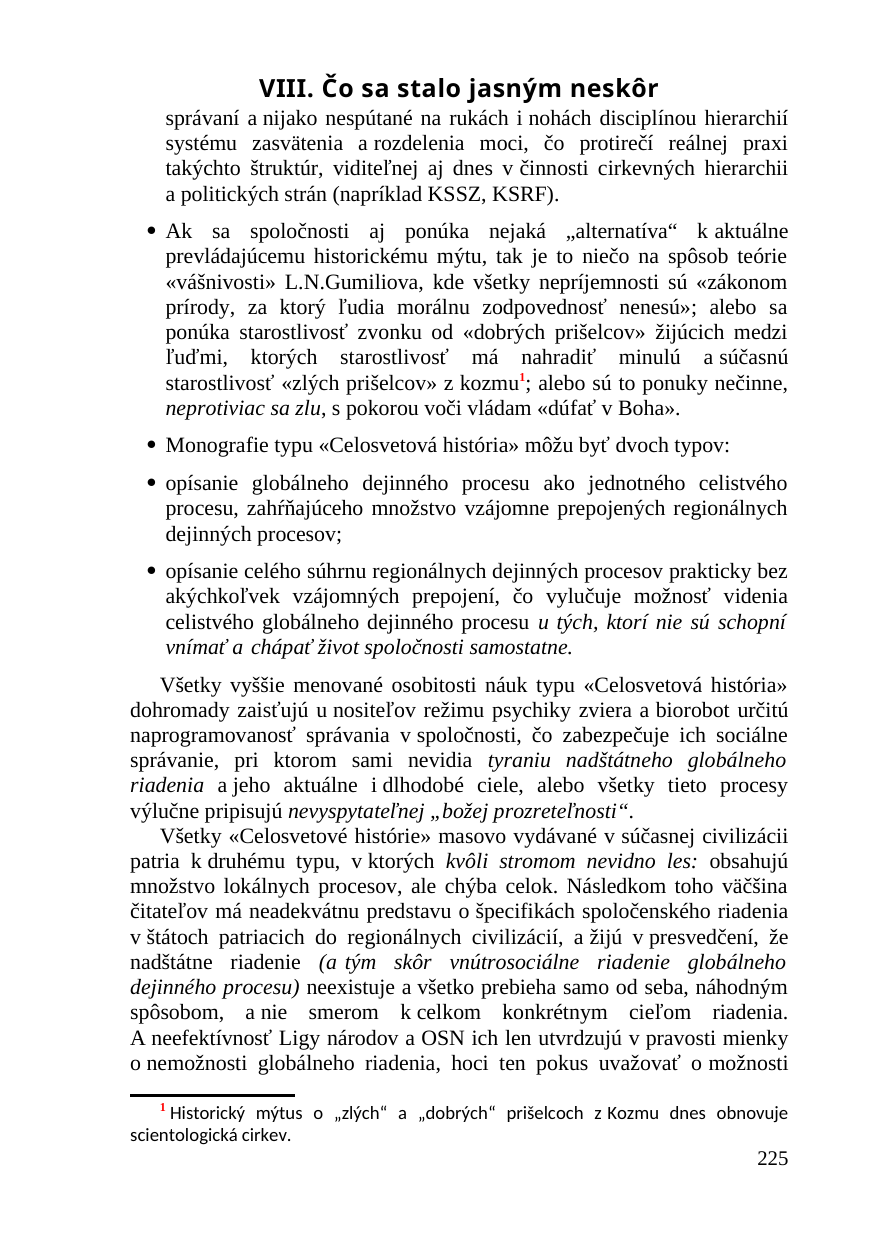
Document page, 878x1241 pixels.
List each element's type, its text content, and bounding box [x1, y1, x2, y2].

list Monografie typu «Celosvetová história» môžu byť dvoch typov: [148, 432, 788, 458]
list opísanie globálneho dejinného procesu ako jednotného celistvého procesu, zahŕňajúceho množstvo vzájomne prepojených regionálnych dejinných procesov; [148, 470, 788, 546]
text Všetky vyššie menované osobitosti náuk typu «Celosvetová história» dohromady zaisťujú u nositeľov režimu psychiky zviera a biorobot určitú naprogramovanosť správania v spoločnosti, čo zabezpečuje ich sociálne správanie, pri ktorom sami nevidia tyraniu nadštátneho globálneho riadenia a jeho aktuálne i dlhodobé ciele, alebo všetky tieto procesy výlučne pripisujú nevyspytateľnej „božej prozreteľnosti“. [130, 672, 788, 823]
list správaní a nijako nespútané na rukách i nohách disciplínou hierarchií systému zasvätenia a rozdelenia moci, čo protirečí reálnej praxi takýchto štruktúr, viditeľnej aj dnes v činnosti cirkevných hierarchii a politických strán (napríklad KSSZ, KSRF). [148, 105, 788, 206]
list Ak sa spoločnosti aj ponúka nejaká „alternatíva“ k aktuálne prevládajúcemu historickému mýtu, tak je to niečo na spôsob teórie «vášnivosti» L.N.Gumiliova, kde všetky nepríjemnosti sú «zákonom prírody, za ktorý ľudia morálnu zodpovednosť nenesú»; alebo sa ponúka starostlivosť zvonku od «dobrých prišelcov» žijúcich medzi ľuďmi, ktorých starostlivosť má nahradiť minulú a súčasnú starostlivosť «zlých prišelcov» z kozmu; alebo sú to ponuky nečinne, neprotiviac sa zlu, s pokorou voči vládam «dúfať v Boha». [148, 218, 788, 420]
list opísanie celého súhrnu regionálnych dejinných procesov prakticky bez akýchkoľvek vzájomných prepojení, čo vylučuje možnosť videnia celistvého globálneho dejinného procesu u tých, ktorí nie sú schopní vnímať a chápať život spoločnosti samostatne. [148, 558, 788, 659]
list Historický mýtus o „zlých“ a „dobrých“ prišelcoch z Kozmu dnes obnovuje scientologická cirkev. [130, 1102, 788, 1145]
text Všetky «Celosvetové histórie» masovo vydávané v súčasnej civilizácii patria k druhému typu, v ktorých kvôli stromom nevidno les: obsahujú množstvo lokálnych procesov, ale chýba celok. Následkom toho väčšina čitateľov má neadekvátnu predstavu o špecifikách spoločenského riadenia v štátoch patriacich do regionálnych civilizácií, a žijú v presvedčení, že nadštátne riadenie (a tým skôr vnútrosociálne riadenie globálneho dejinného procesu) neexistuje a všetko prebieha samo od seba, náhodným spôsobom, a nie smerom k celkom konkrétnym cieľom riadenia. A neefektívnosť Ligy národov a OSN ich len utvrdzujú v pravosti mienky o nemožnosti globálneho riadenia, hoci ten pokus uvažovať o možnosti [130, 823, 788, 1075]
